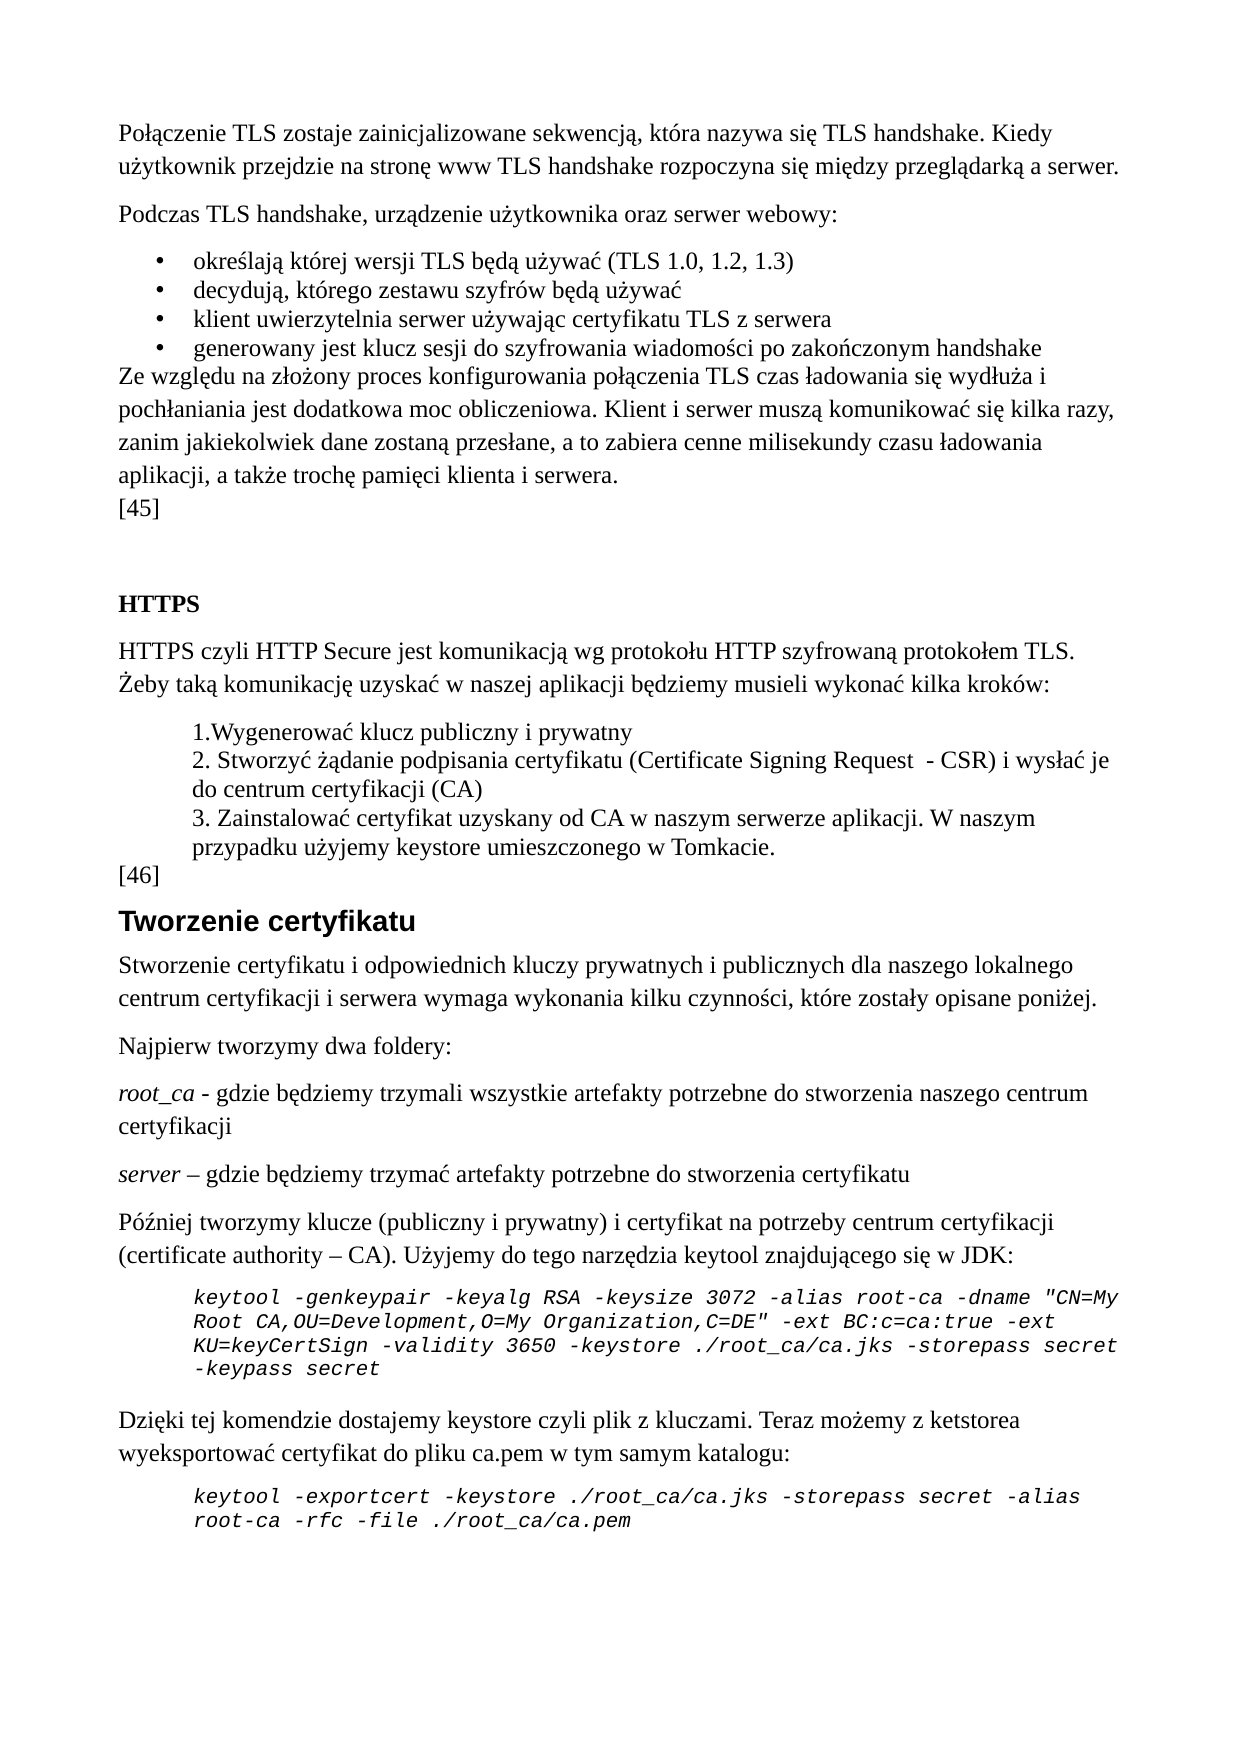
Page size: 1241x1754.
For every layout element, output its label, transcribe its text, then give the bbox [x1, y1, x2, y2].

text keytool -exportcert -keystore ./root_ca/ca.jks -storepass secret -alias root-ca -rfc -file ./root_ca/ca.pem [193, 1486, 1122, 1533]
text Połączenie TLS zostaje zainicjalizowane sekwencją, która nazywa się TLS handshake. Kiedy użytkownik przejdzie na stronę www TLS handshake rozpoczyna się między przeglądarką a serwer. [118, 118, 1122, 180]
list generowany jest klucz sesji do szyfrowania wiadomości po zakończonym handshake [156, 333, 1122, 361]
list Zainstalować certyfikat uzyskany od CA w naszym serwerze aplikacji. W naszym przypadku użyjemy keystore umieszczonego w Tomkacie. [118, 803, 1122, 861]
text Ze względu na złożony proces konfigurowania połączenia TLS czas ładowania się wydłuża i pochłaniania jest dodatkowa moc obliczeniowa. Klient i serwer muszą komunikować się kilka razy, zanim jakiekolwiek dane zostaną przesłane, a to zabiera cenne milisekundy czasu ładowania aplikacji, a także trochę pamięci klienta i serwera. [45] [118, 361, 1122, 522]
text HTTPS czyli HTTP Secure jest komunikacją wg protokołu HTTP szyfrowaną protokołem TLS. Żeby taką komunikację uzyskać w naszej aplikacji będziemy musieli wykonać kilka kroków: [118, 636, 1122, 698]
text server – gdzie będziemy trzymać artefakty potrzebne do stworzenia certyfikatu [118, 1159, 1122, 1188]
text root_ca - gdzie będziemy trzymali wszystkie artefakty potrzebne do stworzenia naszego centrum certyfikacji [118, 1078, 1122, 1140]
list określają której wersji TLS będą używać (TLS 1.0, 1.2, 1.3) [156, 246, 1122, 275]
list decydują, którego zestawu szyfrów będą używać [156, 275, 1122, 304]
text Podczas TLS handshake, urządzenie użytkownika oraz serwer webowy: [118, 199, 1122, 227]
list Wygenerować klucz publiczny i prywatny [118, 717, 1122, 746]
text keytool -genkeypair -keyalg RSA -keysize 3072 -alias root-ca -dname "CN=My Root CA,OU=Development,O=My Organization,C=DE" -ext BC:c=ca:true -ext KU=keyCertSign -validity 3650 -keystore ./root_ca/ca.jks -storepass secret -keypass secret [193, 1287, 1122, 1382]
text Najpierw tworzymy dwa foldery: [118, 1031, 1122, 1059]
text Później tworzymy klucze (publiczny i prywatny) i certyfikat na potrzeby centrum certyfikacji (certificate authority – CA). Użyjemy do tego narzędzia keytool znajdującego się w JDK: [118, 1207, 1122, 1268]
subtitle Tworzenie certyfikatu [118, 904, 1122, 938]
text [46] [118, 861, 1122, 889]
text HTTPS [118, 589, 1122, 617]
list Stworzyć żądanie podpisania certyfikatu (Certificate Signing Request - CSR) i wysłać je do centrum certyfikacji (CA) [118, 746, 1122, 803]
text Stworzenie certyfikatu i odpowiednich kluczy prywatnych i publicznych dla naszego lokalnego centrum certyfikacji i serwera wymaga wykonania kilku czynności, które zostały opisane poniżej. [118, 950, 1122, 1012]
text Dzięki tej komendzie dostajemy keystore czyli plik z kluczami. Teraz możemy z ketstorea wyeksportować certyfikat do pliku ca.pem w tym samym katalogu: [118, 1406, 1122, 1467]
list klient uwierzytelnia serwer używając certyfikatu TLS z serwera [156, 304, 1122, 333]
